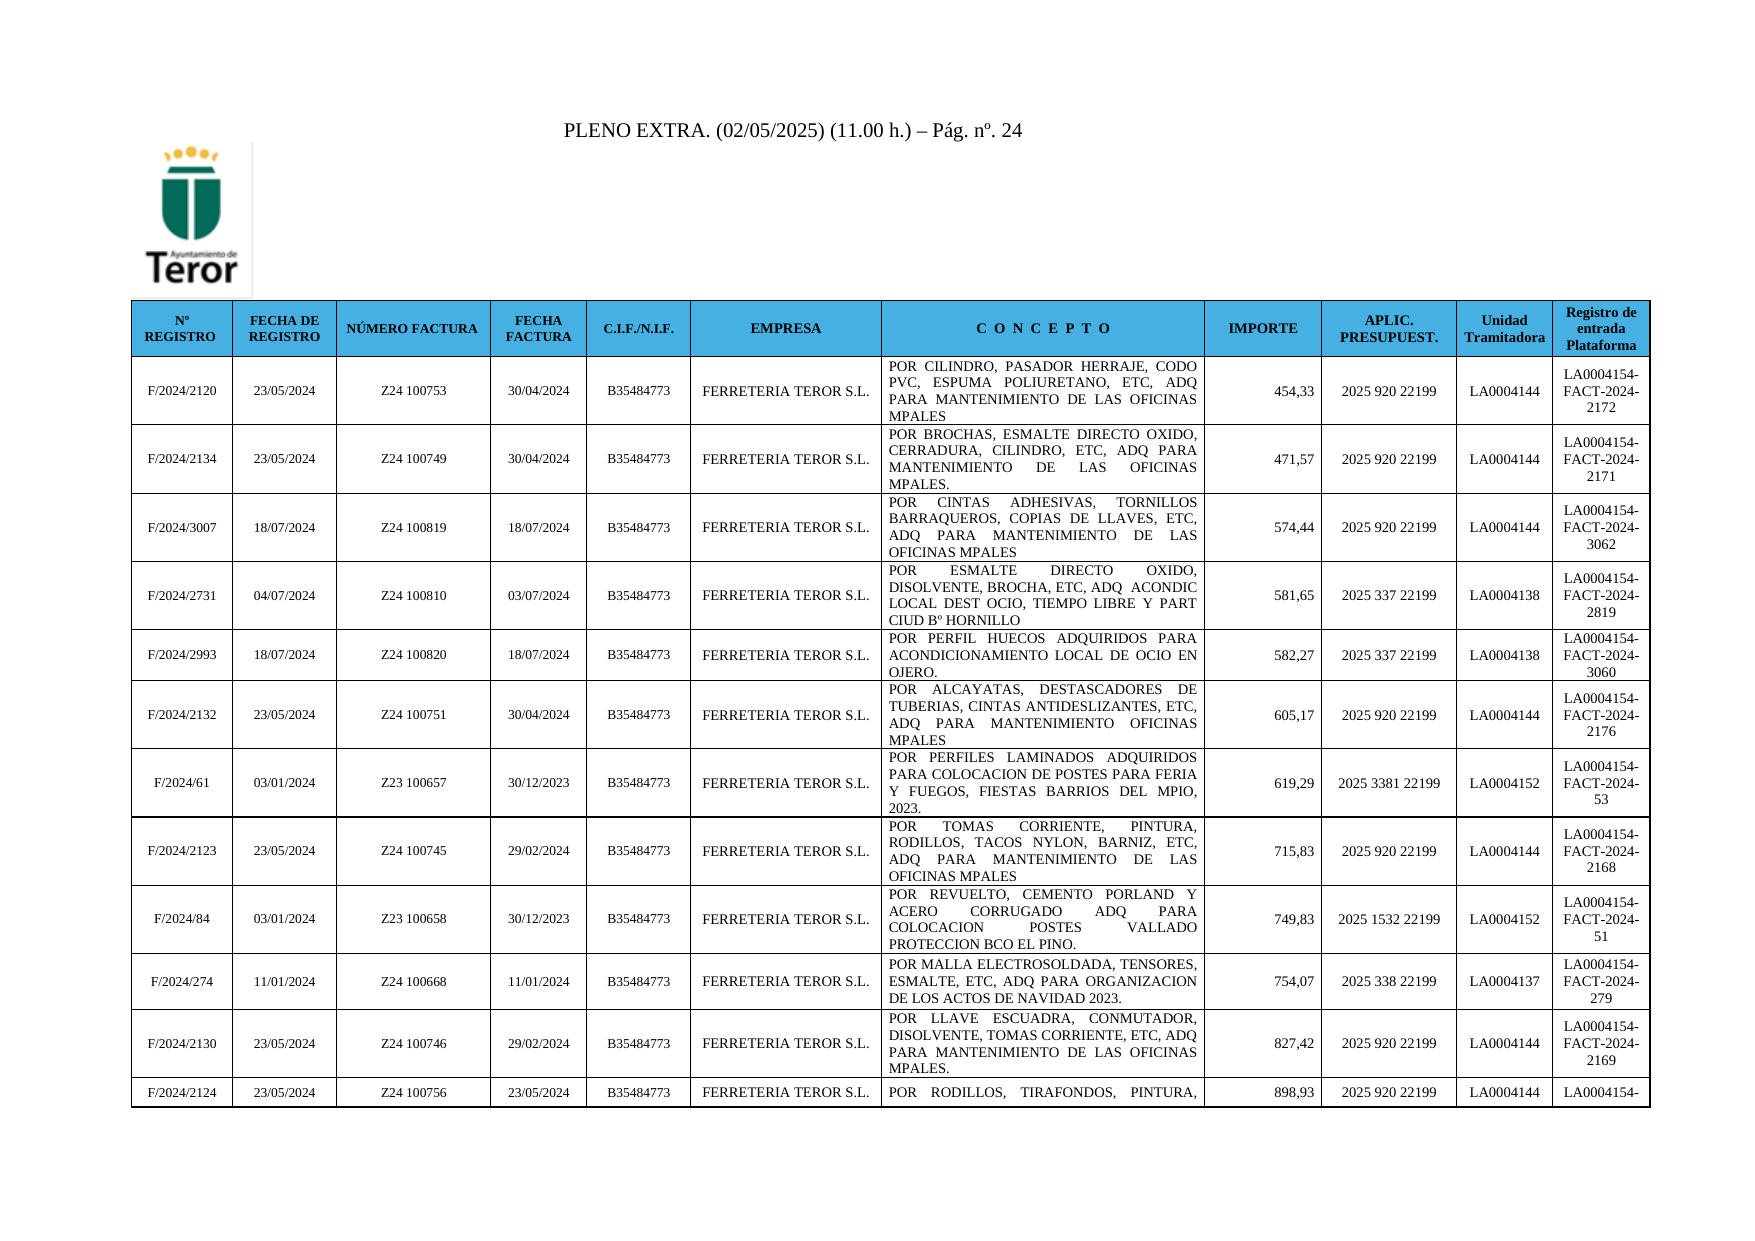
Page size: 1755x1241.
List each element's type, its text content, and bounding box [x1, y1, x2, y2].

table_cell F/2024/2134 [132, 425, 232, 492]
table_cell FERRETERIA TEROR S.L. [691, 886, 881, 953]
table_cell 2025 338 22199 [1322, 954, 1456, 1009]
table_cell 18/07/2024 [491, 494, 586, 561]
table_cell 454,33 [1205, 357, 1321, 424]
table_cell B35484773 [587, 494, 690, 561]
table_cell 2025 920 22199 [1322, 818, 1456, 884]
table_cell LA0004152 [1457, 749, 1552, 816]
table_cell FERRETERIA TEROR S.L. [691, 630, 881, 680]
table_cell FERRETERIA TEROR S.L. [691, 681, 881, 748]
table_cell POR MALLA ELECTROSOLDADA, TENSORES, ESMALTE, ETC, ADQ PARA ORGANIZACION DE LOS ACTOS DE NAVIDAD 2023. [882, 954, 1204, 1009]
table_header EMPRESA [691, 301, 881, 356]
table_cell LA0004152 [1457, 886, 1552, 953]
table_cell Z24 100751 [337, 681, 490, 748]
table_header Registro de entrada Plataforma [1553, 301, 1649, 356]
table_cell 898,93 [1205, 1078, 1321, 1106]
table_cell 03/07/2024 [491, 562, 586, 629]
table_header Nº REGISTRO [132, 301, 232, 356]
table_cell F/2024/2120 [132, 357, 232, 424]
table_cell 30/12/2023 [491, 886, 586, 953]
table_cell LA0004154-FACT-2024-53 [1553, 749, 1649, 816]
table_cell Z24 100753 [337, 357, 490, 424]
table_cell 11/01/2024 [233, 954, 336, 1009]
table_cell POR RODILLOS, TIRAFONDOS, PINTURA, [882, 1078, 1204, 1106]
table_cell LA0004144 [1457, 681, 1552, 748]
table_cell FERRETERIA TEROR S.L. [691, 1010, 881, 1077]
table_cell 18/07/2024 [491, 630, 586, 680]
table_cell B35484773 [587, 1078, 690, 1106]
table_cell F/2024/2132 [132, 681, 232, 748]
table_cell 2025 1532 22199 [1322, 886, 1456, 953]
table_cell FERRETERIA TEROR S.L. [691, 425, 881, 492]
table_cell 23/05/2024 [233, 425, 336, 492]
table_cell F/2024/2731 [132, 562, 232, 629]
table_cell POR REVUELTO, CEMENTO PORLAND Y ACERO CORRUGADO ADQ PARA COLOCACION POSTES VALLADO PROTECCION BCO EL PINO. [882, 886, 1204, 953]
table_cell LA0004154-FACT-2024-279 [1553, 954, 1649, 1009]
table_cell 2025 920 22199 [1322, 1010, 1456, 1077]
table_cell F/2024/61 [132, 749, 232, 816]
table_cell FERRETERIA TEROR S.L. [691, 357, 881, 424]
table_cell LA0004137 [1457, 954, 1552, 1009]
table_cell 605,17 [1205, 681, 1321, 748]
table_cell 582,27 [1205, 630, 1321, 680]
table_cell FERRETERIA TEROR S.L. [691, 818, 881, 884]
table_cell 2025 920 22199 [1322, 681, 1456, 748]
table_cell LA0004144 [1457, 357, 1552, 424]
table_header C O N C E P T O [882, 301, 1204, 356]
table_cell B35484773 [587, 562, 690, 629]
table_cell FERRETERIA TEROR S.L. [691, 1078, 881, 1106]
table_cell B35484773 [587, 1010, 690, 1077]
table_cell POR PERFILES LAMINADOS ADQUIRIDOS PARA COLOCACION DE POSTES PARA FERIA Y FUEGOS, FIESTAS BARRIOS DEL MPIO, 2023. [882, 749, 1204, 816]
table_cell 574,44 [1205, 494, 1321, 561]
table_cell POR ALCAYATAS, DESTASCADORES DE TUBERIAS, CINTAS ANTIDESLIZANTES, ETC, ADQ PARA MANTENIMIENTO OFICINAS MPALES [882, 681, 1204, 748]
table_cell LA0004144 [1457, 1078, 1552, 1106]
table_cell Z24 100819 [337, 494, 490, 561]
table_header FECHA DE REGISTRO [233, 301, 336, 356]
table_cell LA0004144 [1457, 425, 1552, 492]
table_cell 03/01/2024 [233, 886, 336, 953]
table_cell LA0004154-FACT-2024-3060 [1553, 630, 1649, 680]
table_cell Z24 100746 [337, 1010, 490, 1077]
table_cell 04/07/2024 [233, 562, 336, 629]
table_cell LA0004154-FACT-2024-2169 [1553, 1010, 1649, 1077]
table_cell F/2024/2993 [132, 630, 232, 680]
table_header IMPORTE [1205, 301, 1321, 356]
table_cell LA0004138 [1457, 562, 1552, 629]
table_cell 30/04/2024 [491, 357, 586, 424]
table_cell 754,07 [1205, 954, 1321, 1009]
table_cell FERRETERIA TEROR S.L. [691, 494, 881, 561]
table_cell B35484773 [587, 749, 690, 816]
table_cell FERRETERIA TEROR S.L. [691, 562, 881, 629]
table_cell 23/05/2024 [491, 1078, 586, 1106]
table_cell FERRETERIA TEROR S.L. [691, 954, 881, 1009]
table_cell Z24 100820 [337, 630, 490, 680]
table_cell POR PERFIL HUECOS ADQUIRIDOS PARA ACONDICIONAMIENTO LOCAL DE OCIO EN OJERO. [882, 630, 1204, 680]
table_cell 18/07/2024 [233, 494, 336, 561]
table_cell LA0004154-FACT-2024-2176 [1553, 681, 1649, 748]
table_cell FERRETERIA TEROR S.L. [691, 749, 881, 816]
table_header APLIC. PRESUPUEST. [1322, 301, 1456, 356]
table_cell LA0004144 [1457, 818, 1552, 884]
table_cell POR LLAVE ESCUADRA, CONMUTADOR, DISOLVENTE, TOMAS CORRIENTE, ETC, ADQ PARA MANTENIMIENTO DE LAS OFICINAS MPALES. [882, 1010, 1204, 1077]
table_cell 03/01/2024 [233, 749, 336, 816]
table_header C.I.F./N.I.F. [587, 301, 690, 356]
table_cell LA0004154- [1553, 1078, 1649, 1106]
table_header Unidad Tramitadora [1457, 301, 1552, 356]
table_cell Z24 100810 [337, 562, 490, 629]
table_cell LA0004154-FACT-2024-2819 [1553, 562, 1649, 629]
table_cell POR CINTAS ADHESIVAS, TORNILLOS BARRAQUEROS, COPIAS DE LLAVES, ETC, ADQ PARA MANTENIMIENTO DE LAS OFICINAS MPALES [882, 494, 1204, 561]
table_cell 2025 920 22199 [1322, 1078, 1456, 1106]
table_cell LA0004144 [1457, 494, 1552, 561]
table_cell 619,29 [1205, 749, 1321, 816]
table_cell Z23 100657 [337, 749, 490, 816]
table_cell LA0004154-FACT-2024-3062 [1553, 494, 1649, 561]
table_cell 471,57 [1205, 425, 1321, 492]
table_header FECHA FACTURA [491, 301, 586, 356]
table_cell 2025 337 22199 [1322, 562, 1456, 629]
table_cell POR TOMAS CORRIENTE, PINTURA, RODILLOS, TACOS NYLON, BARNIZ, ETC, ADQ PARA MANTENIMIENTO DE LAS OFICINAS MPALES [882, 818, 1204, 884]
table_cell POR ESMALTE DIRECTO OXIDO, DISOLVENTE, BROCHA, ETC, ADQ ACONDIC LOCAL DEST OCIO, TIEMPO LIBRE Y PART CIUD Bº HORNILLO [882, 562, 1204, 629]
table_cell LA0004144 [1457, 1010, 1552, 1077]
table_cell B35484773 [587, 818, 690, 884]
table_cell 30/04/2024 [491, 681, 586, 748]
table_cell 30/12/2023 [491, 749, 586, 816]
table_cell F/2024/2124 [132, 1078, 232, 1106]
table_cell 18/07/2024 [233, 630, 336, 680]
table_cell LA0004154-FACT-2024-51 [1553, 886, 1649, 953]
table_cell B35484773 [587, 886, 690, 953]
table_cell 29/02/2024 [491, 1010, 586, 1077]
table_header NÚMERO FACTURA [337, 301, 490, 356]
table_cell POR BROCHAS, ESMALTE DIRECTO OXIDO, CERRADURA, CILINDRO, ETC, ADQ PARA MANTENIMIENTO DE LAS OFICINAS MPALES. [882, 425, 1204, 492]
table_cell LA0004154-FACT-2024-2172 [1553, 357, 1649, 424]
table_cell F/2024/274 [132, 954, 232, 1009]
table_cell B35484773 [587, 357, 690, 424]
table_cell Z24 100749 [337, 425, 490, 492]
table_cell F/2024/2130 [132, 1010, 232, 1077]
table_cell LA0004154-FACT-2024-2171 [1553, 425, 1649, 492]
table_cell Z23 100658 [337, 886, 490, 953]
table_cell F/2024/3007 [132, 494, 232, 561]
table_cell 827,42 [1205, 1010, 1321, 1077]
table_cell 23/05/2024 [233, 818, 336, 884]
table_cell POR CILINDRO, PASADOR HERRAJE, CODO PVC, ESPUMA POLIURETANO, ETC, ADQ PARA MANTENIMIENTO DE LAS OFICINAS MPALES [882, 357, 1204, 424]
table_cell Z24 100668 [337, 954, 490, 1009]
table_cell 29/02/2024 [491, 818, 586, 884]
table_cell F/2024/2123 [132, 818, 232, 884]
table_cell B35484773 [587, 630, 690, 680]
table_cell 23/05/2024 [233, 1010, 336, 1077]
table_cell 715,83 [1205, 818, 1321, 884]
table_cell 749,83 [1205, 886, 1321, 953]
table_cell 11/01/2024 [491, 954, 586, 1009]
table_cell 2025 920 22199 [1322, 357, 1456, 424]
table_cell F/2024/84 [132, 886, 232, 953]
table_cell 2025 3381 22199 [1322, 749, 1456, 816]
table_cell Z24 100756 [337, 1078, 490, 1106]
table_cell B35484773 [587, 681, 690, 748]
table_cell 23/05/2024 [233, 1078, 336, 1106]
table_cell B35484773 [587, 425, 690, 492]
table_cell 30/04/2024 [491, 425, 586, 492]
table_cell LA0004154-FACT-2024-2168 [1553, 818, 1649, 884]
table_cell 2025 920 22199 [1322, 494, 1456, 561]
table_cell 2025 920 22199 [1322, 425, 1456, 492]
table_cell 23/05/2024 [233, 357, 336, 424]
table_cell B35484773 [587, 954, 690, 1009]
table_cell 581,65 [1205, 562, 1321, 629]
table_cell Z24 100745 [337, 818, 490, 884]
table_cell 23/05/2024 [233, 681, 336, 748]
table_cell LA0004138 [1457, 630, 1552, 680]
table_cell 2025 337 22199 [1322, 630, 1456, 680]
